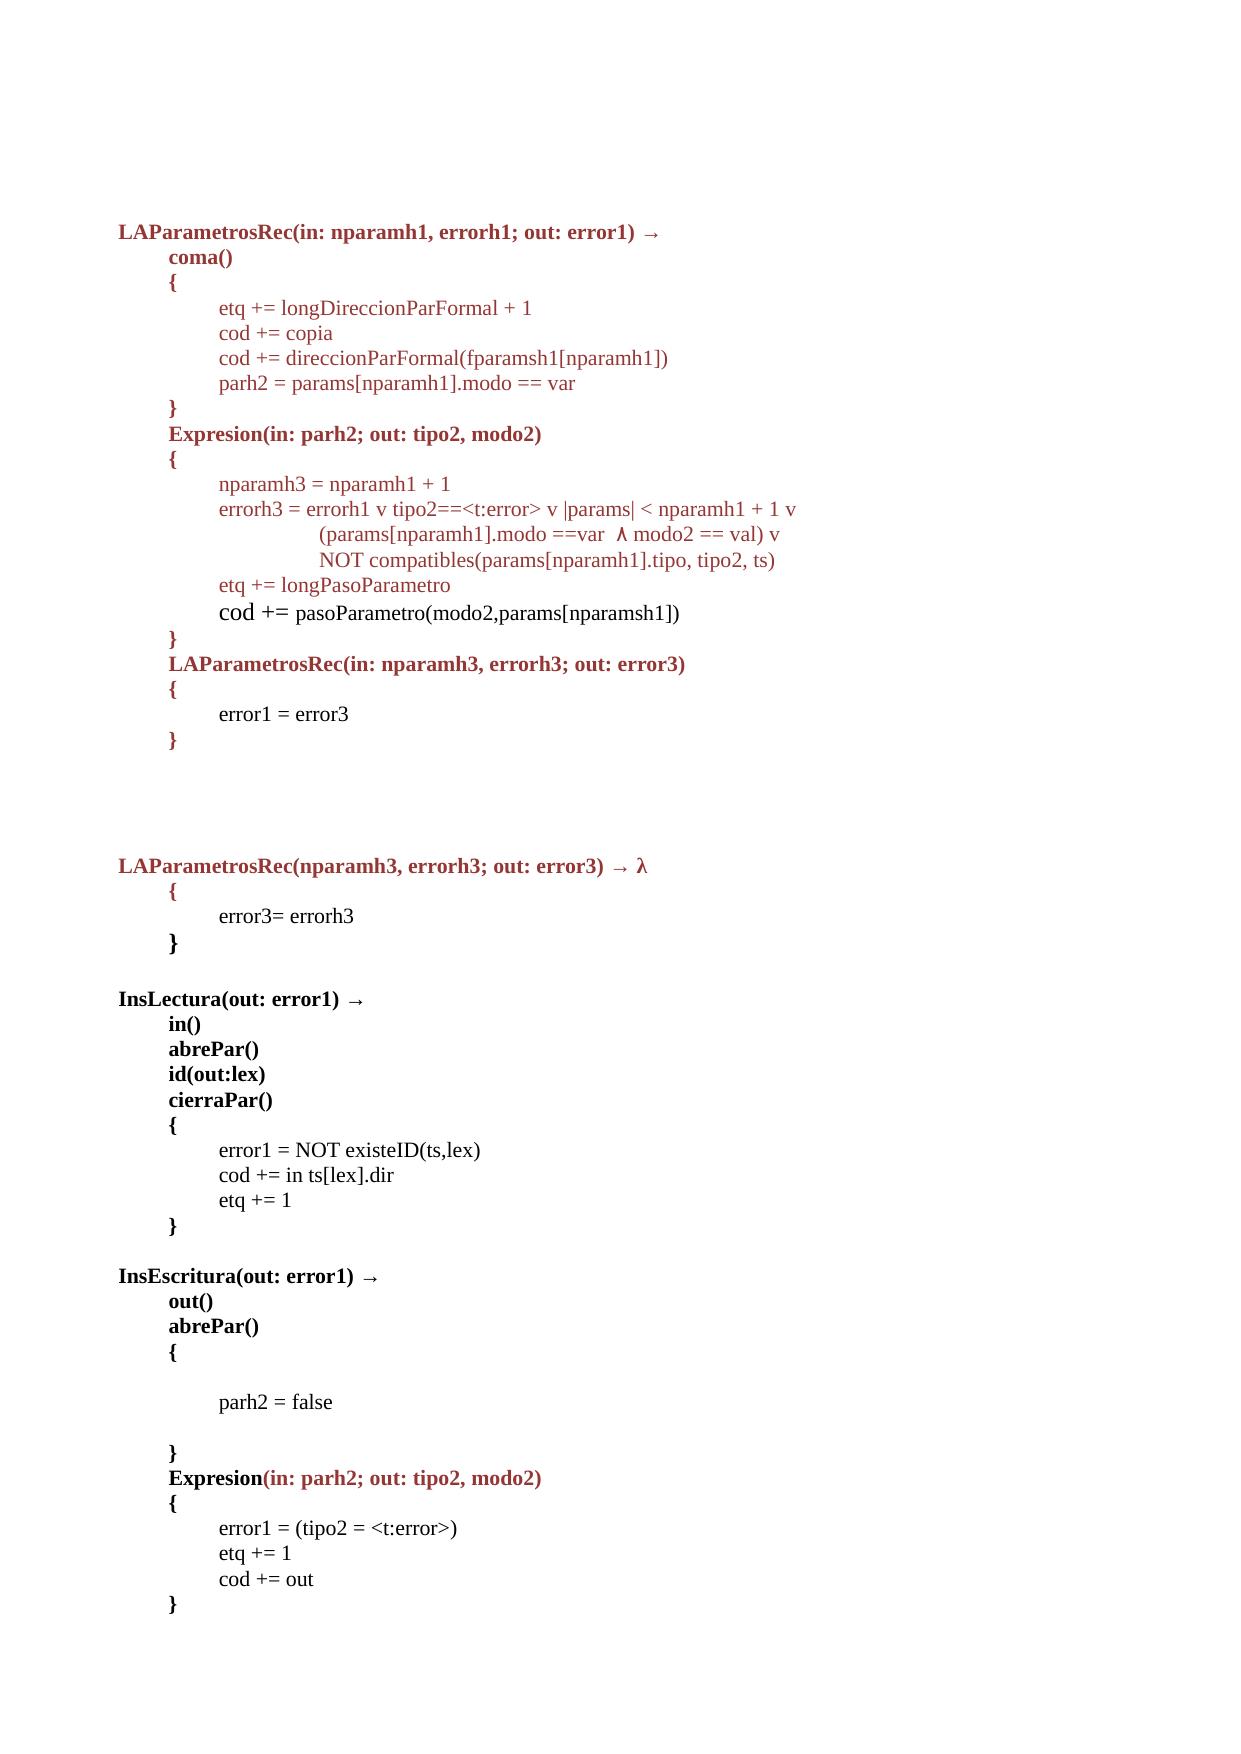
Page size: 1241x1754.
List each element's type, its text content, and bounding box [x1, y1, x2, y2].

text { [168, 269, 1122, 294]
text { [168, 1490, 1122, 1515]
text LAParametrosRec(nparamh3, errorh3; out: error3) → λ [118, 853, 1122, 878]
text abrePar() [118, 1036, 1122, 1061]
text LAParametrosRec(in: nparamh3, errorh3; out: error3) [168, 651, 1122, 676]
text } [168, 1439, 1122, 1465]
text id(out:lex) [118, 1061, 1122, 1087]
text (params[nparamh1].modo ==var ٨ modo2 == val) v [118, 521, 1122, 547]
text error1 = (tipo2 = <t:error>) [168, 1515, 1122, 1540]
text } [168, 626, 1122, 651]
text } [168, 727, 1122, 752]
text parh2 = params[nparamh1].modo == var [168, 370, 1122, 395]
text { [168, 446, 1122, 471]
text Expresion(in: parh2; out: tipo2, modo2) [168, 421, 1122, 446]
text abrePar() [118, 1313, 1122, 1339]
text cod += direccionParFormal(fparamsh1[nparamh1]) [168, 345, 1122, 370]
text Expresion(in: parh2; out: tipo2, modo2) [168, 1465, 1122, 1490]
text out() [118, 1288, 1122, 1313]
text { [168, 1112, 1122, 1137]
text error1 = NOT existeID(ts,lex) [168, 1137, 1122, 1162]
text InsLectura(out: error1) → [118, 986, 1122, 1011]
text parh2 = false [168, 1389, 1122, 1414]
text etq += longPasoParametro [118, 572, 1122, 597]
text } [168, 928, 1122, 957]
text cod += in ts[lex].dir [168, 1162, 1122, 1187]
text cod += copia [168, 320, 1122, 345]
text coma() [118, 244, 1122, 269]
text InsEscritura(out: error1) → [118, 1263, 1122, 1288]
text etq += longDireccionParFormal + 1 [168, 294, 1122, 320]
text etq += 1 [168, 1540, 1122, 1566]
text { [168, 1339, 1122, 1364]
text } [168, 1591, 1122, 1616]
text in() [118, 1011, 1122, 1036]
text cierraPar() [118, 1087, 1122, 1112]
text nparamh3 = nparamh1 + 1 [168, 471, 1122, 496]
text error3= errorh3 [168, 903, 1122, 928]
text LAParametrosRec(in: nparamh1, errorh1; out: error1) → [118, 219, 1122, 244]
text } [168, 395, 1122, 421]
text { [168, 878, 1122, 903]
text errorh3 = errorh1 v tipo2==<t:error> v |params| < nparamh1 + 1 v [118, 496, 1122, 521]
text { [168, 676, 1122, 701]
text etq += 1 [168, 1187, 1122, 1213]
text } [168, 1213, 1122, 1238]
text cod += out [168, 1566, 1122, 1591]
text cod += pasoParametro(modo2,params[nparamsh1]) [118, 597, 1122, 626]
text NOT compatibles(params[nparamh1].tipo, tipo2, ts) [118, 547, 1122, 572]
text error1 = error3 [168, 701, 1122, 727]
